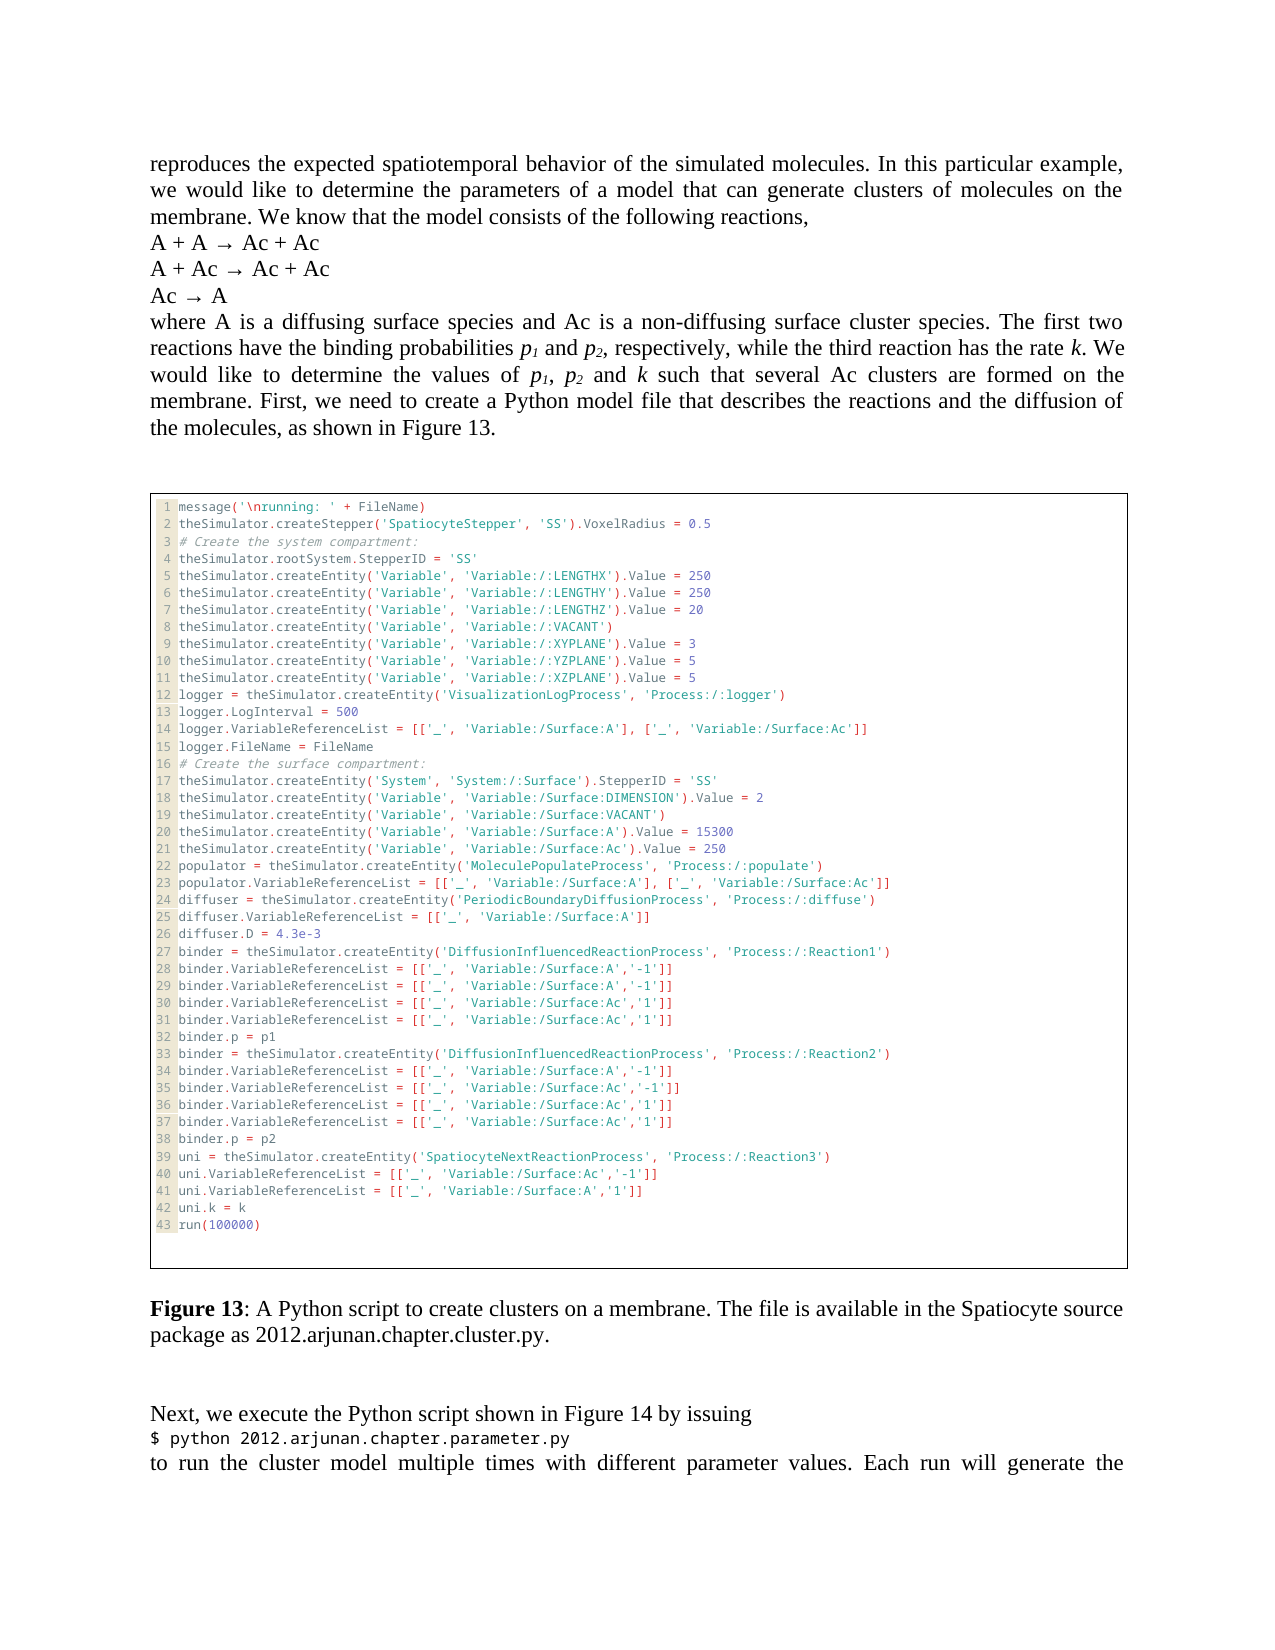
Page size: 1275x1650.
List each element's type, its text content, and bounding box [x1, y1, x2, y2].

text Figure 13: A Python script to create clusters on a membrane. The file is available in the Spatiocyte source package as 2012.arjunan.chapter.cluster.py. [150, 1295, 1125, 1348]
text A + Ac → Ac + Ac [150, 255, 1125, 282]
text to run the cluster model multiple times with different parameter values. Each run will generate the [150, 1449, 1125, 1476]
text A + A → Ac + Ac [150, 229, 1125, 255]
table_header 1 message('\nrunning: ' + FileName) 2 theSimulator.createStepper('SpatiocyteStepper', 'SS').VoxelRadius = 0.5 3 # Create the system compartment: 4 theSimulator.rootSystem.StepperID = 'SS' 5 theSimulator.createEntity('Variable', 'Variable:/:LENGTHX').Value = 250 6 theSimulator.createEntity('Variable', 'Variable:/:LENGTHY').Value = 250 7 theSimulator.createEntity('Variable', 'Variable:/:LENGTHZ').Value = 20 8 theSimulator.createEntity('Variable', 'Variable:/:VACANT') 9 theSimulator.createEntity('Variable', 'Variable:/:XYPLANE').Value = 3 10 theSimulator.createEntity('Variable', 'Variable:/:YZPLANE').Value = 5 11 theSimulator.createEntity('Variable', 'Variable:/:XZPLANE').Value = 5 12 logger = theSimulator.createEntity('VisualizationLogProcess', 'Process:/:logger') 13 logger.LogInterval = 500 14 logger.VariableReferenceList = [['_', 'Variable:/Surface:A'], ['_', 'Variable:/Surface:Ac']] 15 logger.FileName = FileName 16 # Create the surface compartment: 17 theSimulator.createEntity('System', 'System:/:Surface').StepperID = 'SS' 18 theSimulator.createEntity('Variable', 'Variable:/Surface:DIMENSION').Value = 2 19 theSimulator.createEntity('Variable', 'Variable:/Surface:VACANT') 20 theSimulator.createEntity('Variable', 'Variable:/Surface:A').Value = 15300 21 theSimulator.createEntity('Variable', 'Variable:/Surface:Ac').Value = 250 22 populator = theSimulator.createEntity('MoleculePopulateProcess', 'Process:/:populate') 23 populator.VariableReferenceList = [['_', 'Variable:/Surface:A'], ['_', 'Variable:/Surface:Ac']] 24 diffuser = theSimulator.createEntity('PeriodicBoundaryDiffusionProcess', 'Process:/:diffuse') 25 diffuser.VariableReferenceList = [['_', 'Variable:/Surface:A']] 26 diffuser.D = 4.3e-3 27 binder = theSimulator.createEntity('DiffusionInfluencedReactionProcess', 'Process:/:Reaction1') 28 binder.VariableReferenceList = [['_', 'Variable:/Surface:A','-1']] 29 binder.VariableReferenceList = [['_', 'Variable:/Surface:A','-1']] 30 binder.VariableReferenceList = [['_', 'Variable:/Surface:Ac','1']] 31 binder.VariableReferenceList = [['_', 'Variable:/Surface:Ac','1']] 32 binder.p = p1 33 binder = theSimulator.createEntity('DiffusionInfluencedReactionProcess', 'Process:/:Reaction2') 34 binder.VariableReferenceList = [['_', 'Variable:/Surface:A','-1']] 35 binder.VariableReferenceList = [['_', 'Variable:/Surface:Ac','-1']] 36 binder.VariableReferenceList = [['_', 'Variable:/Surface:Ac','1']] 37 binder.VariableReferenceList = [['_', 'Variable:/Surface:Ac','1']] 38 binder.p = p2 39 uni = theSimulator.createEntity('SpatiocyteNextReactionProcess', 'Process:/:Reaction3') 40 uni.VariableReferenceList = [['_', 'Variable:/Surface:Ac','-1']] 41 uni.VariableReferenceList = [['_', 'Variable:/Surface:A','1']] 42 uni.k = k 43 run(100000) [151, 494, 1127, 1268]
text where A is a diffusing surface species and Ac is a non-diffusing surface cluster species. The first two reactions have the binding probabilities p1 and p2, respectively, while the third reaction has the rate k. We would like to determine the values of p1, p2 and k such that several Ac clusters are formed on the membrane. First, we need to create a Python model file that describes the reactions and the diffusion of the molecules, as shown in Figure 13. [150, 308, 1125, 440]
text Ac → A [150, 282, 1125, 308]
text reproduces the expected spatiotemporal behavior of the simulated molecules. In this particular example, we would like to determine the parameters of a model that can generate clusters of molecules on the membrane. We know that the model consists of the following reactions, [150, 150, 1125, 229]
text Next, we execute the Python script shown in Figure 14 by issuing [150, 1400, 1125, 1427]
text $ python 2012.arjunan.chapter.parameter.py [150, 1427, 1125, 1449]
